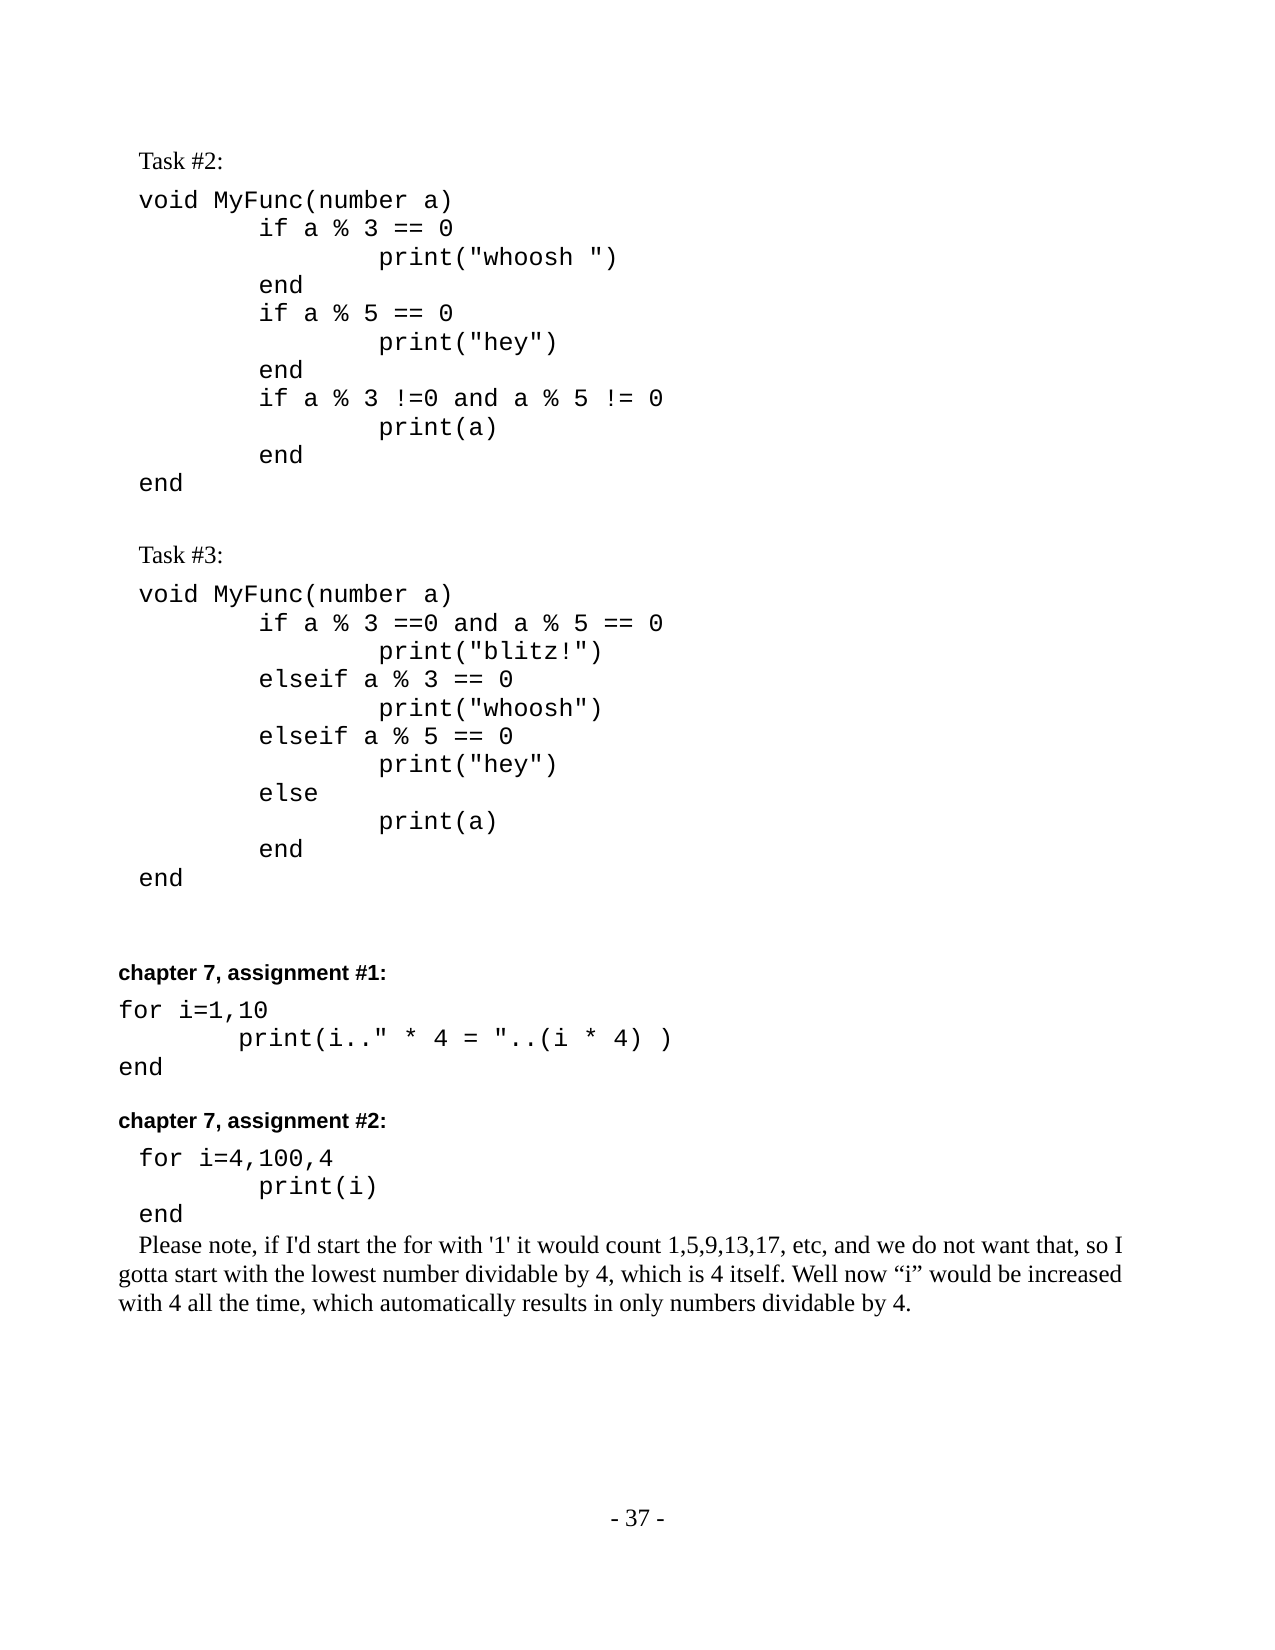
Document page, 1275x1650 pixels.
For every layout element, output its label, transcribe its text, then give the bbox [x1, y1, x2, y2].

text Task #3: [118, 541, 1157, 569]
subtitle chapter 7, assignment #2: [118, 1107, 1157, 1133]
text print("whoosh ") [118, 244, 1157, 273]
text print("hey") [118, 329, 1157, 358]
text Please note, if I'd start the for with '1' it would count 1,5,9,13,17, etc, and we do not want that, so I gotta start with the lowest number dividable by 4, which is 4 itself. Well now “i” would be increased with 4 all the time, which automatically results in only numbers dividable by 4. [118, 1230, 1157, 1316]
text end [118, 443, 1157, 471]
text Task #2: [118, 146, 1157, 175]
text print(i) [118, 1173, 1157, 1202]
text elseif a % 5 == 0 [118, 723, 1157, 752]
text print("whoosh") [118, 695, 1157, 723]
text void MyFunc(number a) [118, 188, 1157, 216]
text end [118, 865, 1157, 893]
text if a % 3 !=0 and a % 5 != 0 [118, 386, 1157, 414]
text elseif a % 3 == 0 [118, 667, 1157, 695]
text end [118, 837, 1157, 865]
text if a % 3 ==0 and a % 5 == 0 [118, 610, 1157, 638]
text end [118, 358, 1157, 386]
text print("hey") [118, 752, 1157, 780]
text end [118, 273, 1157, 301]
subtitle chapter 7, assignment #1: [118, 960, 1157, 985]
text for i=1,10 [118, 997, 1157, 1026]
text end [118, 1202, 1157, 1230]
text print(a) [118, 414, 1157, 443]
text if a % 3 == 0 [118, 216, 1157, 244]
text else [118, 780, 1157, 808]
text print(i.." * 4 = "..(i * 4) ) [118, 1026, 1157, 1054]
text print("blitz!") [118, 638, 1157, 667]
text void MyFunc(number a) [118, 582, 1157, 610]
text end [118, 1054, 1157, 1082]
text print(a) [118, 808, 1157, 837]
text if a % 5 == 0 [118, 301, 1157, 329]
text for i=4,100,4 [118, 1145, 1157, 1173]
text end [118, 471, 1157, 499]
